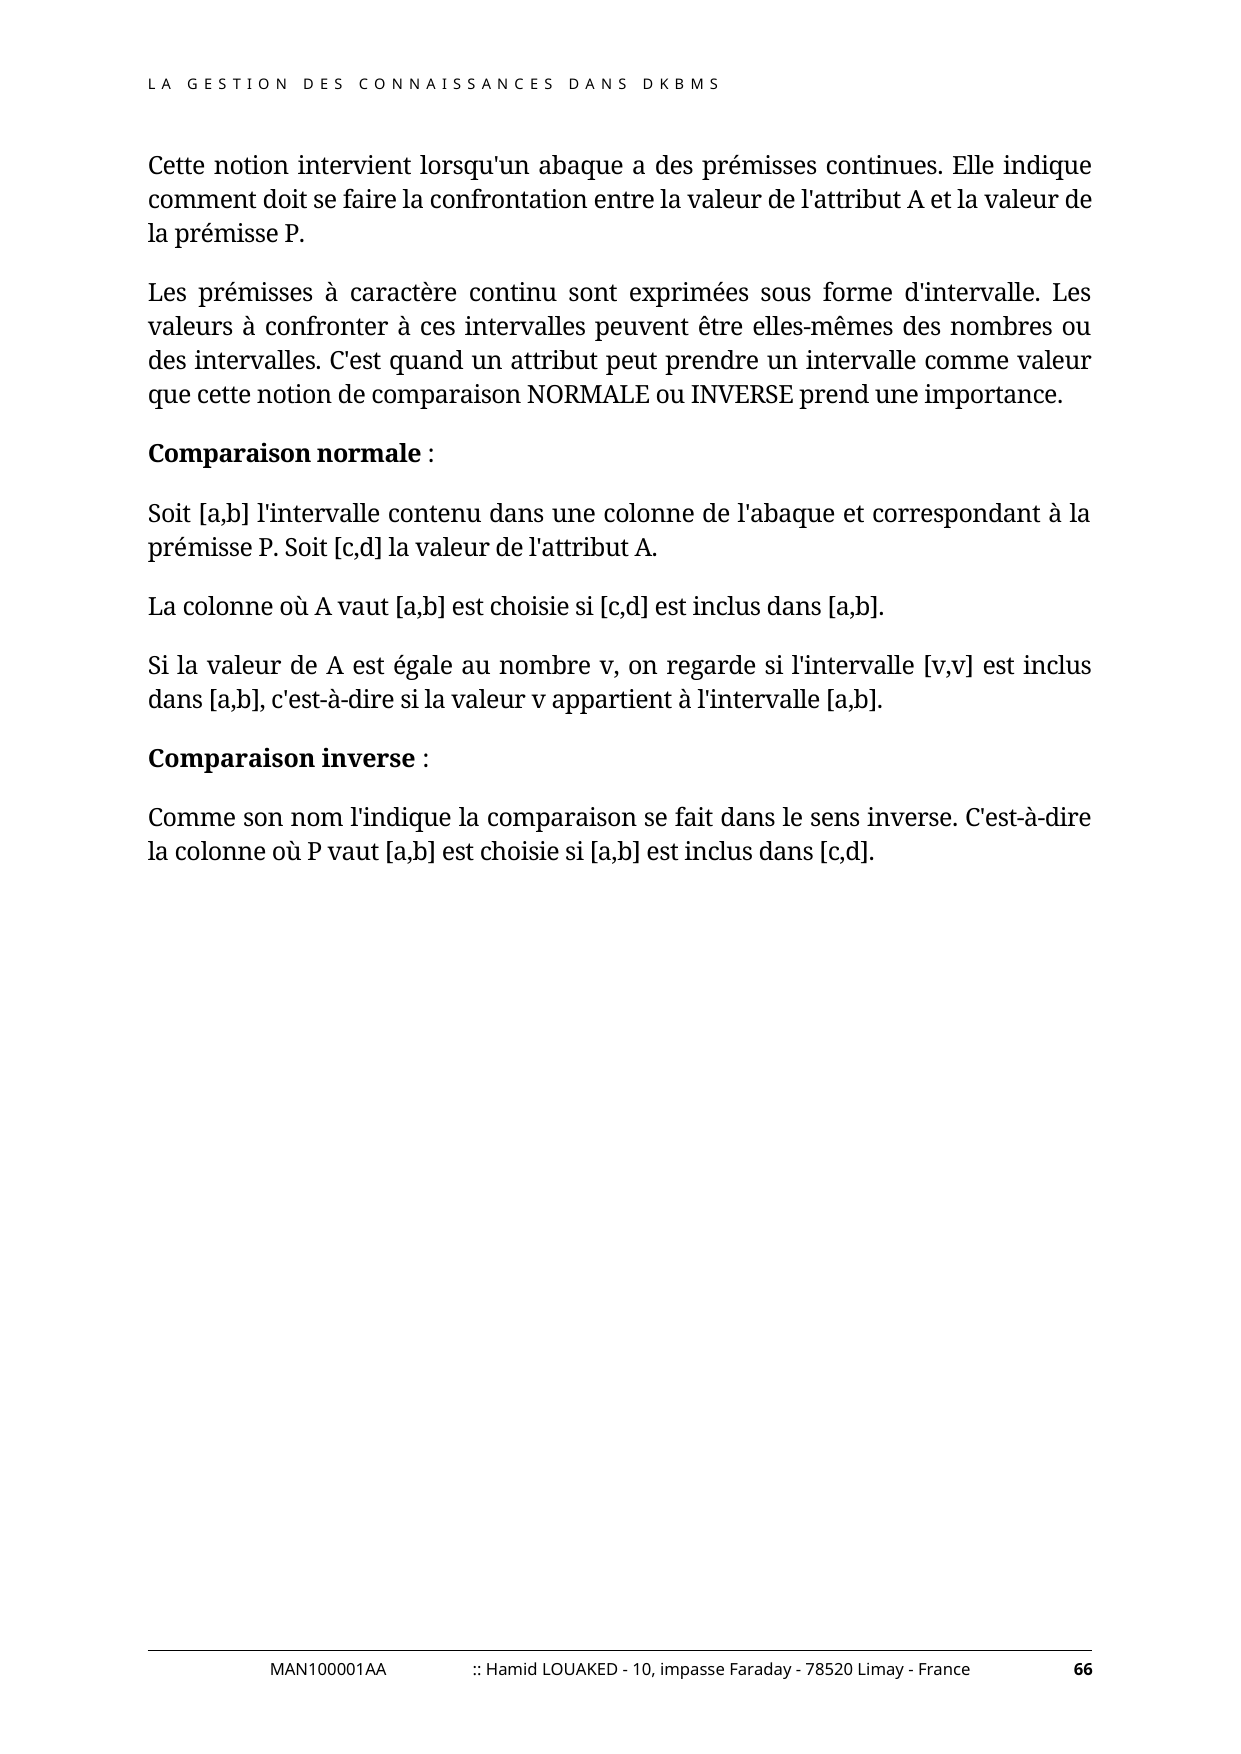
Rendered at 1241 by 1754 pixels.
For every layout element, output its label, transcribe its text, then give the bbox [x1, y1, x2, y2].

text La colonne où A vaut [a,b] est choisie si [c,d] est inclus dans [a,b]. [148, 588, 1092, 622]
text Comme son nom l'indique la comparaison se fait dans le sens inverse. C'est-à-dire la co­lonne où P vaut [a,b] est choisie si [a,b] est inclus dans [c,d]. [148, 799, 1092, 868]
text Les prémisses à caractère continu sont exprimées sous forme d'intervalle. Les valeurs à confronter à ces intervalles peuvent être elles-mêmes des nombres ou des intervalles. C'est quand un attribut peut prendre un intervalle comme valeur que cette notion de comparaison NORMALE ou INVERSE prend une importance. [148, 275, 1092, 411]
text Soit [a,b] l'intervalle contenu dans une colonne de l'abaque et correspondant à la pré­misse P. Soit [c,d] la valeur de l'attribut A. [148, 495, 1092, 563]
text Cette notion intervient lorsqu'un abaque a des prémisses continues. Elle indique comment doit se faire la confrontation entre la valeur de l'attribut A et la valeur de la prémisse P. [148, 148, 1092, 250]
text Comparaison normale : [148, 436, 1092, 470]
text Si la valeur de A est égale au nombre v, on regarde si l'intervalle [v,v] est inclus dans [a,b], c'est-à-dire si la valeur v appartient à l'intervalle [a,b]. [148, 647, 1092, 716]
text Comparaison inverse : [148, 741, 1092, 774]
